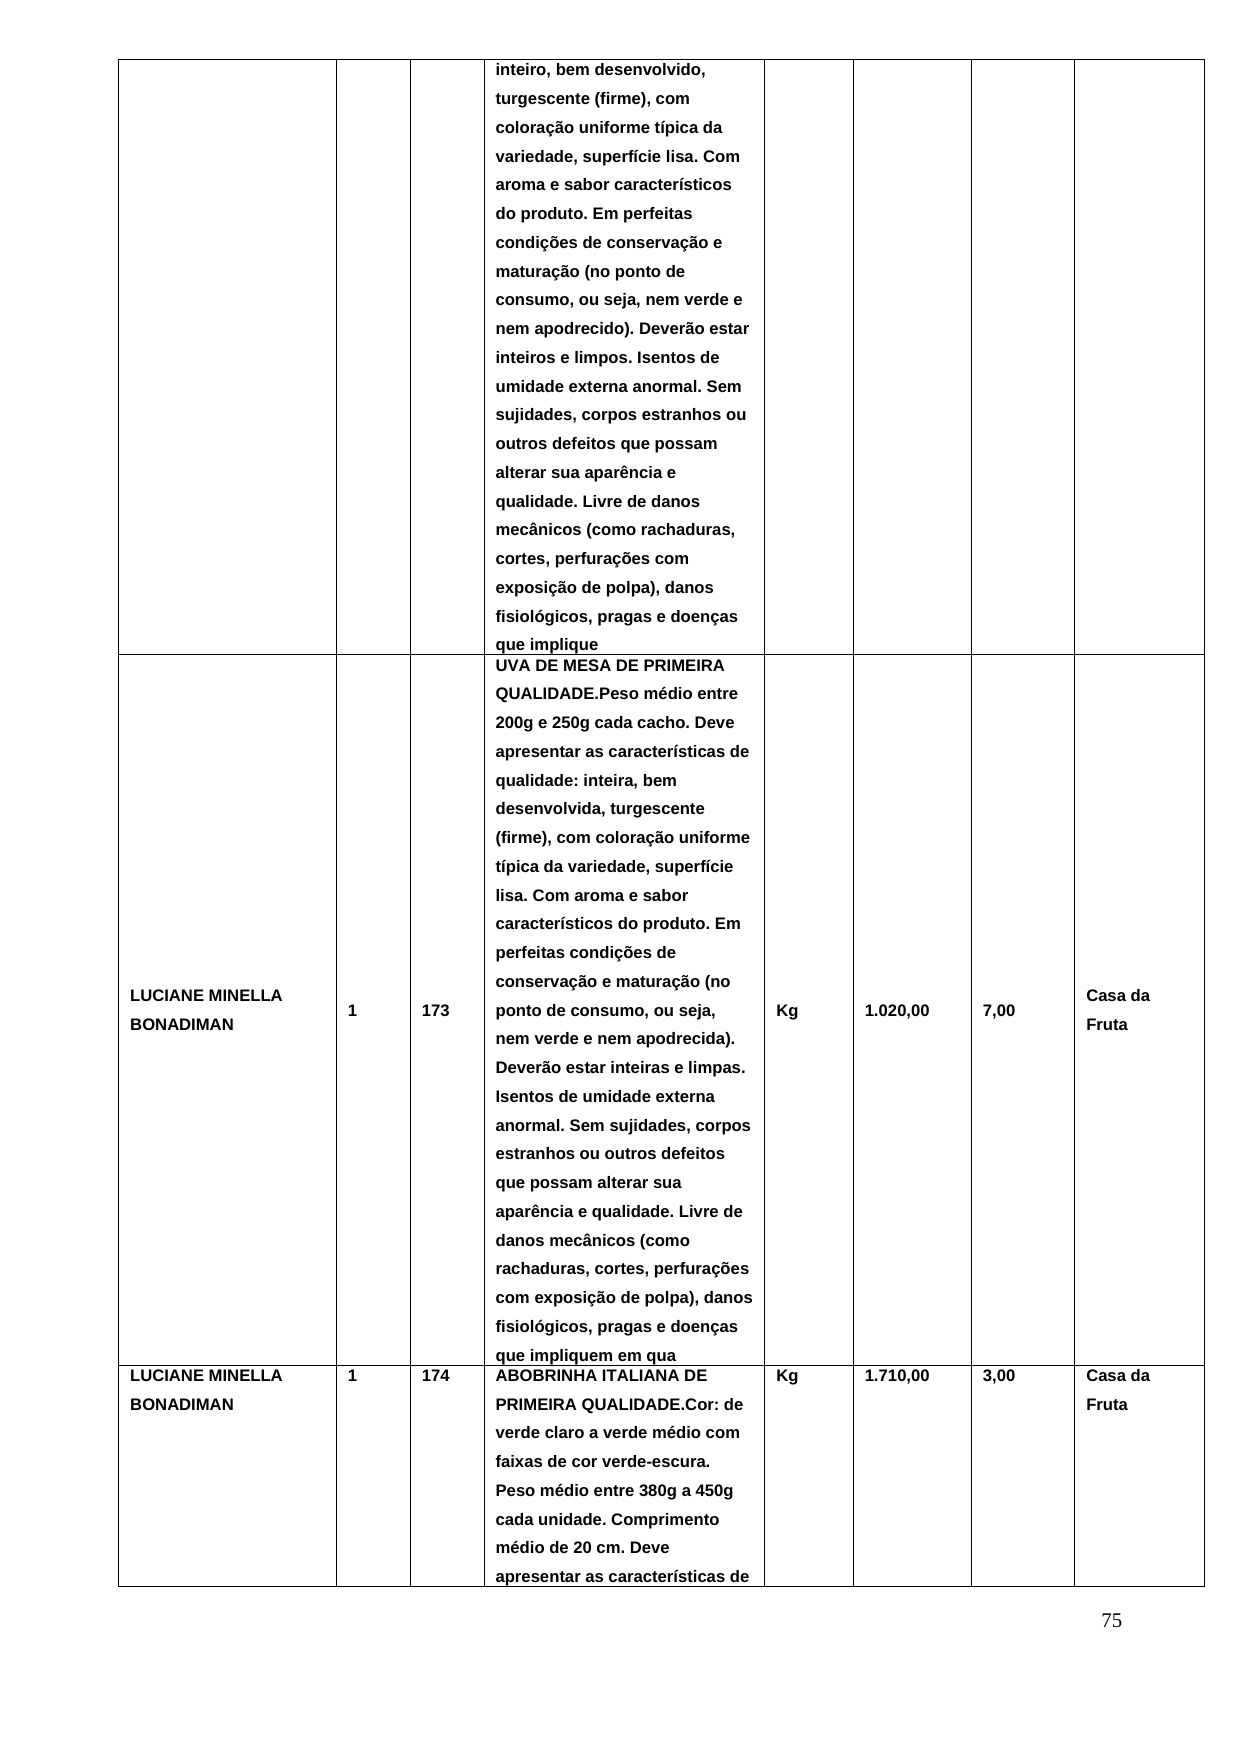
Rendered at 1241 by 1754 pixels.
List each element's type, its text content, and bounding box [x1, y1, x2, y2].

table_cell inteiro, bem desenvolvido, turgescente (firme), com coloração uniforme típica da variedade, superfície lisa. Com aroma e sabor característicos do produto. Em perfeitas condições de conservação e maturação (no ponto de consumo, ou seja, nem verde e nem apodrecido). Deverão estar inteiros e limpos. Isentos de umidade externa anormal. Sem sujidades, corpos estranhos ou outros defeitos que possam alterar sua aparência e qualidade. Livre de danos mecânicos (como rachaduras, cortes, perfurações com exposição de polpa), danos fisiológicos, pragas e doenças que implique [485, 60, 764, 654]
table_cell [337, 60, 410, 654]
table_cell [1075, 60, 1204, 654]
table_cell [854, 60, 971, 654]
table_cell [765, 60, 853, 654]
table_cell UVA DE MESA DE PRIMEIRA QUALIDADE.Peso médio entre 200g e 250g cada cacho. Deve apresentar as características de qualidade: inteira, bem desenvolvida, turgescente (firme), com coloração uniforme típica da variedade, superfície lisa. Com aroma e sabor característicos do produto. Em perfeitas condições de conservação e maturação (no ponto de consumo, ou seja, nem verde e nem apodrecida). Deverão estar inteiras e limpas. Isentos de umidade externa anormal. Sem sujidades, corpos estranhos ou outros defeitos que possam alterar sua aparência e qualidade. Livre de danos mecânicos (como rachaduras, cortes, perfurações com exposição de polpa), danos fisiológicos, pragas e doenças que impliquem em qua [485, 655, 764, 1364]
table_cell [119, 60, 336, 654]
table_cell 174 [411, 1366, 484, 1586]
table_cell Casa da Fruta [1075, 655, 1204, 1364]
table_cell ABOBRINHA ITALIANA DE PRIMEIRA QUALIDADE.Cor: de verde claro a verde médio com faixas de cor verde-escura. Peso médio entre 380g a 450g cada unidade. Comprimento médio de 20 cm. Deve apresentar as características de [485, 1366, 764, 1586]
table_cell Kg [765, 655, 853, 1364]
table_cell LUCIANE MINELLA BONADIMAN [119, 655, 336, 1364]
table_cell 1 [337, 1366, 410, 1586]
table_cell 1.020,00 [854, 655, 971, 1364]
table_cell LUCIANE MINELLA BONADIMAN [119, 1366, 336, 1586]
table_cell Kg [765, 1366, 853, 1586]
table_cell Casa da Fruta [1075, 1366, 1204, 1586]
table_cell 1.710,00 [854, 1366, 971, 1586]
table_cell [972, 60, 1074, 654]
table_cell 7,00 [972, 655, 1074, 1364]
table_cell [411, 60, 484, 654]
table_cell 173 [411, 655, 484, 1364]
table_cell 3,00 [972, 1366, 1074, 1586]
table_cell 1 [337, 655, 410, 1364]
